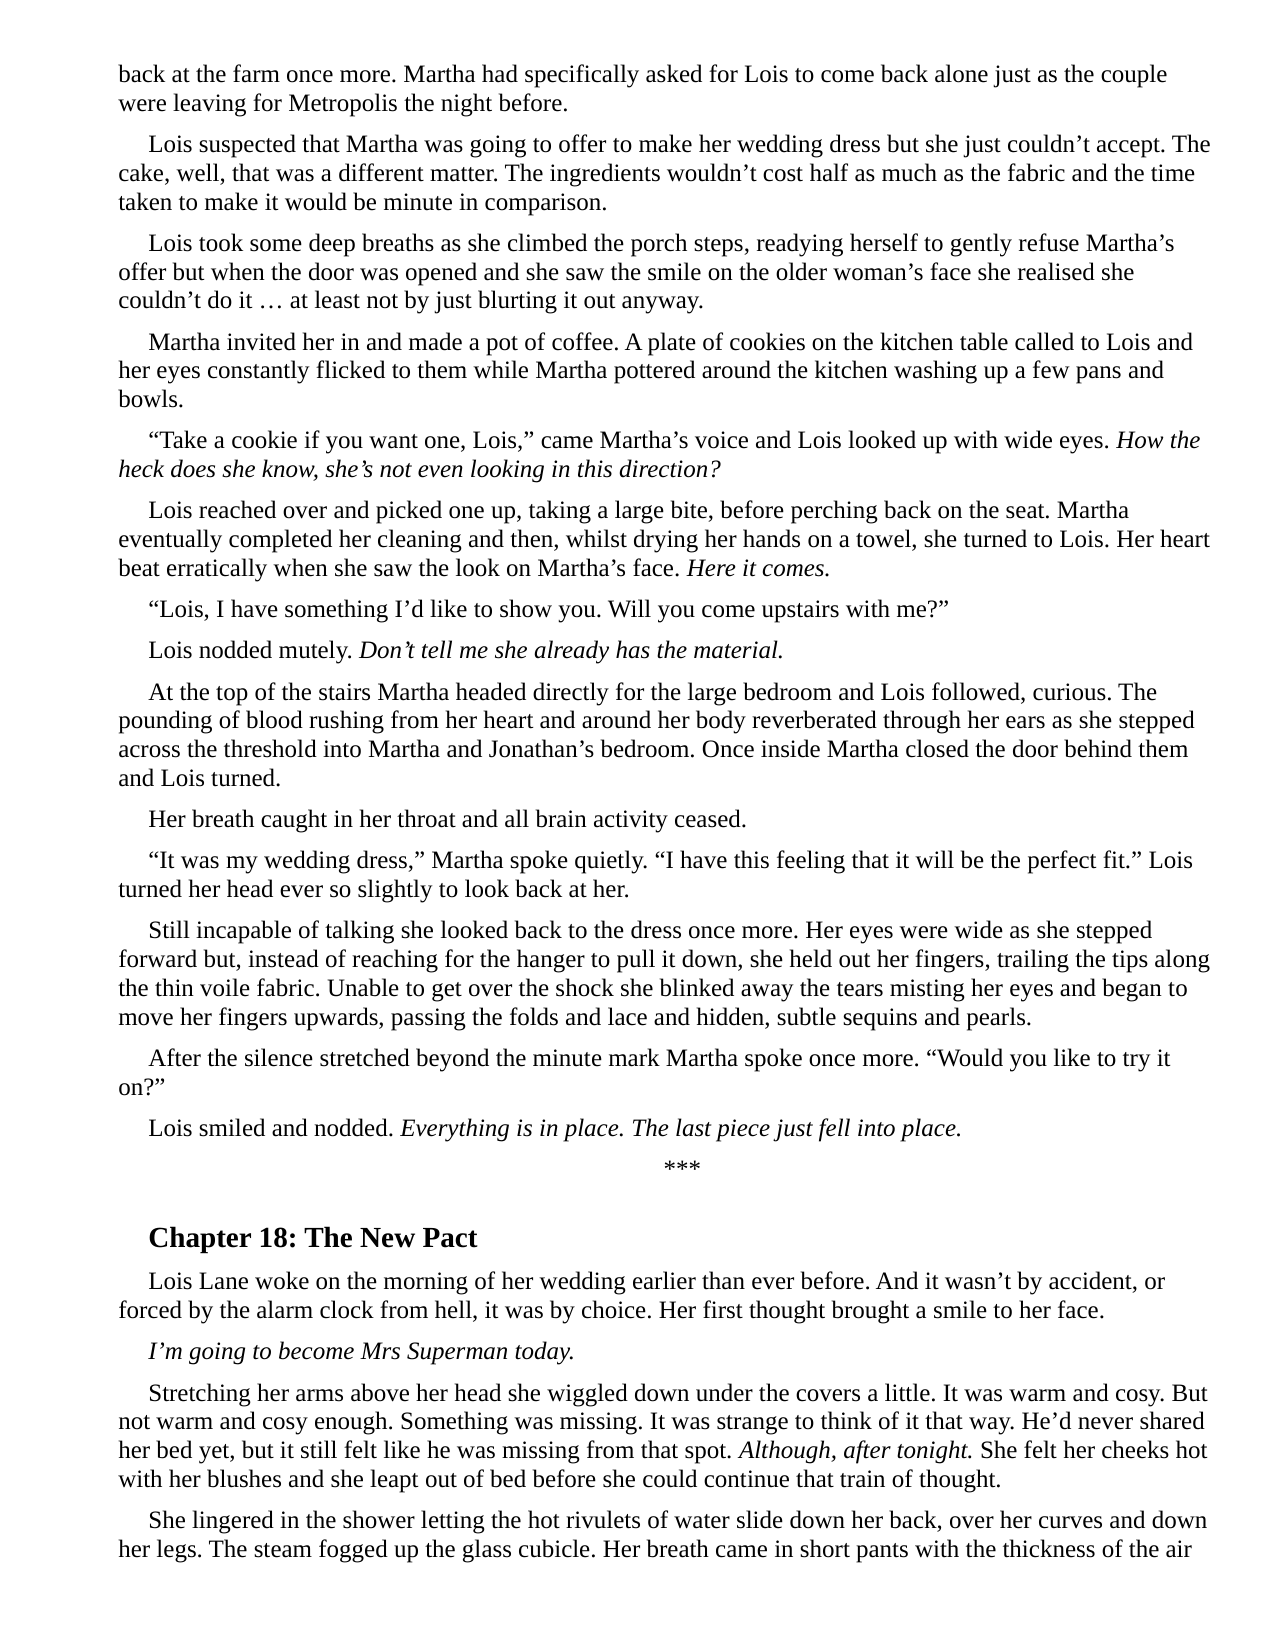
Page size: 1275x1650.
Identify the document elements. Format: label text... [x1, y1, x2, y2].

text *** [118, 1154, 1216, 1183]
text Stretching her arms above her head she wiggled down under the covers a little. It was warm and cosy. But not warm and cosy enough. Something was missing. It was strange to think of it that way. He’d never shared her bed yet, but it still felt like he was missing from that spot. Although, after tonight. She felt her cheeks hot with her blushes and she leapt out of bed before she could continue that train of thought. [118, 1378, 1216, 1493]
text Lois Lane woke on the morning of her wedding earlier than ever before. And it wasn’t by accident, or forced by the alarm clock from hell, it was by choice. Her first thought brought a smile to her face. [118, 1266, 1216, 1324]
text I’m going to become Mrs Superman today. [118, 1336, 1216, 1365]
text “It was my wedding dress,” Martha spoke quietly. “I have this feeling that it will be the perfect fit.” Lois turned her head ever so slightly to look back at her. [118, 845, 1216, 903]
text Martha invited her in and made a pot of coffee. A plate of cookies on the kitchen table called to Lois and her eyes constantly flicked to them while Martha pottered around the kitchen washing up a few pans and bowls. [118, 327, 1216, 413]
text After the silence stretched beyond the minute mark Martha spoke once more. “Would you like to try it on?” [118, 1043, 1216, 1100]
text Lois reached over and picked one up, taking a large bite, before perching back on the seat. Martha eventually completed her cleaning and then, whilst drying her hands on a towel, she turned to Lois. Her heart beat erratically when she saw the look on Martha’s face. Here it comes. [118, 495, 1216, 582]
text “Take a cookie if you want one, Lois,” came Martha’s voice and Lois looked up with wide eyes. How the heck does she know, she’s not even looking in this direction? [118, 425, 1216, 483]
text Lois suspected that Martha was going to offer to make her wedding dress but she just couldn’t accept. The cake, well, that was a different matter. The ingredients wouldn’t cost half as much as the fabric and the time taken to make it would be minute in comparison. [118, 129, 1216, 215]
text Still incapable of talking she looked back to the dress once more. Her eyes were wide as she stepped forward but, instead of reaching for the hanger to pull it down, she held out her fingers, trailing the tips along the thin voile fabric. Unable to get over the shock she blinked away the tears misting her eyes and began to move her fingers upwards, passing the folds and lace and hidden, subtle sequins and pearls. [118, 915, 1216, 1030]
text Lois nodded mutely. Don’t tell me she already has the material. [118, 635, 1216, 664]
text Her breath caught in her throat and all brain activity ceased. [118, 804, 1216, 833]
text Lois took some deep breaths as she climbed the porch steps, readying herself to gently refuse Martha’s offer but when the door was opened and she saw the smile on the older woman’s face she realised she couldn’t do it … at least not by just blurting it out anyway. [118, 228, 1216, 314]
text At the top of the stairs Martha headed directly for the large bedroom and Lois followed, curious. The pounding of blood rushing from her heart and around her body reverberated through her ears as she stepped across the threshold into Martha and Jonathan’s bedroom. Once inside Martha closed the door behind them and Lois turned. [118, 677, 1216, 792]
text She lingered in the shower letting the hot rivulets of water slide down her back, over her curves and down her legs. The steam fogged up the glass cubicle. Her breath came in short pants with the thickness of the air [118, 1505, 1216, 1563]
subtitle Chapter 18: The New Pact [118, 1220, 1216, 1254]
text Lois smiled and nodded. Everything is in place. The last piece just fell into place. [118, 1113, 1216, 1142]
text back at the farm once more. Martha had specifically asked for Lois to come back alone just as the couple were leaving for Metropolis the night before. [118, 59, 1216, 117]
text “Lois, I have something I’d like to show you. Will you come upstairs with me?” [118, 594, 1216, 623]
